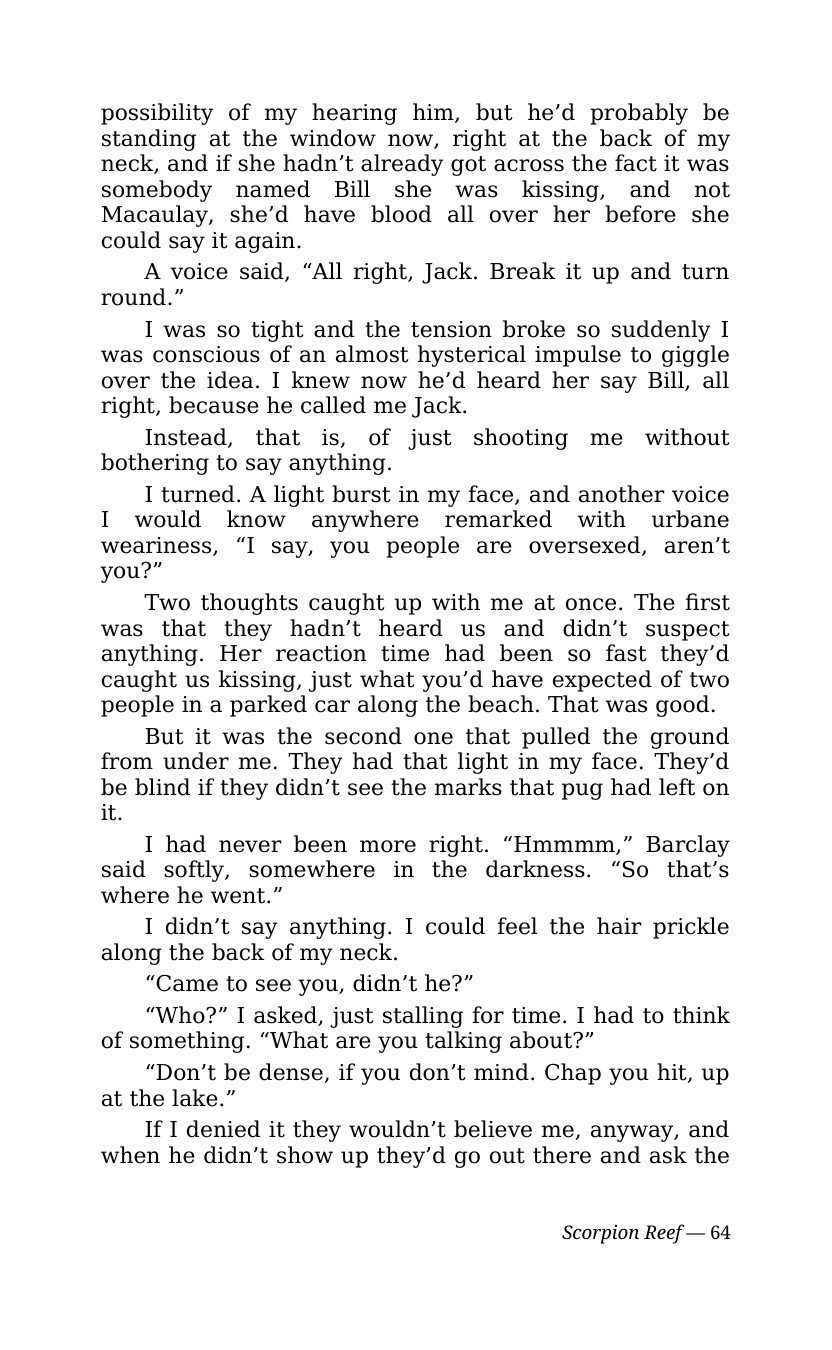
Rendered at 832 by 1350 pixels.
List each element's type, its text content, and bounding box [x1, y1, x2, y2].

text “Don’t be dense, if you don’t mind. Chap you hit, up at the lake.” [101, 1060, 731, 1111]
text I turned. A light burst in my face, and another voice I would know anywhere remarked with urbane weariness, “I say, you people are oversexed, aren’t you?” [101, 482, 731, 584]
text Instead, that is, of just shooting me without bothering to say anything. [101, 425, 731, 476]
text I didn’t say anything. I could feel the hair prickle along the back of my neck. [101, 914, 731, 966]
text If I denied it they wouldn’t believe me, anyway, and when he didn’t show up they’d go out there and ask the [101, 1117, 731, 1168]
text A voice said, “All right, Jack. Break it up and turn round.” [101, 260, 731, 311]
text possibility of my hearing him, but he’d probably be standing at the window now, right at the back of my neck, and if she hadn’t already got across the fact it was somebody named Bill she was kissing, and not Macaulay, she’d have blood all over her before she could say it again. [101, 101, 731, 254]
text Two thoughts caught up with me at once. The first was that they hadn’t heard us and didn’t suspect anything. Her reaction time had been so fast they’d caught us kissing, just what you’d have expected of two people in a parked car along the beach. That was good. [101, 590, 731, 718]
text “Came to see you, didn’t he?” [101, 972, 731, 997]
text “Who?” I asked, just stalling for time. I had to think of something. “What are you talking about?” [101, 1003, 731, 1054]
text I was so tight and the tension broke so suddenly I was conscious of an almost hysterical impulse to giggle over the idea. I knew now he’d heard her say Bill, all right, because he called me Jack. [101, 317, 731, 419]
text But it was the second one that pulled the ground from under me. They had that light in my face. They’d be blind if they didn’t see the marks that pug had left on it. [101, 724, 731, 826]
text I had never been more right. “Hmmmm,” Barclay said softly, somewhere in the darkness. “So that’s where he went.” [101, 832, 731, 908]
